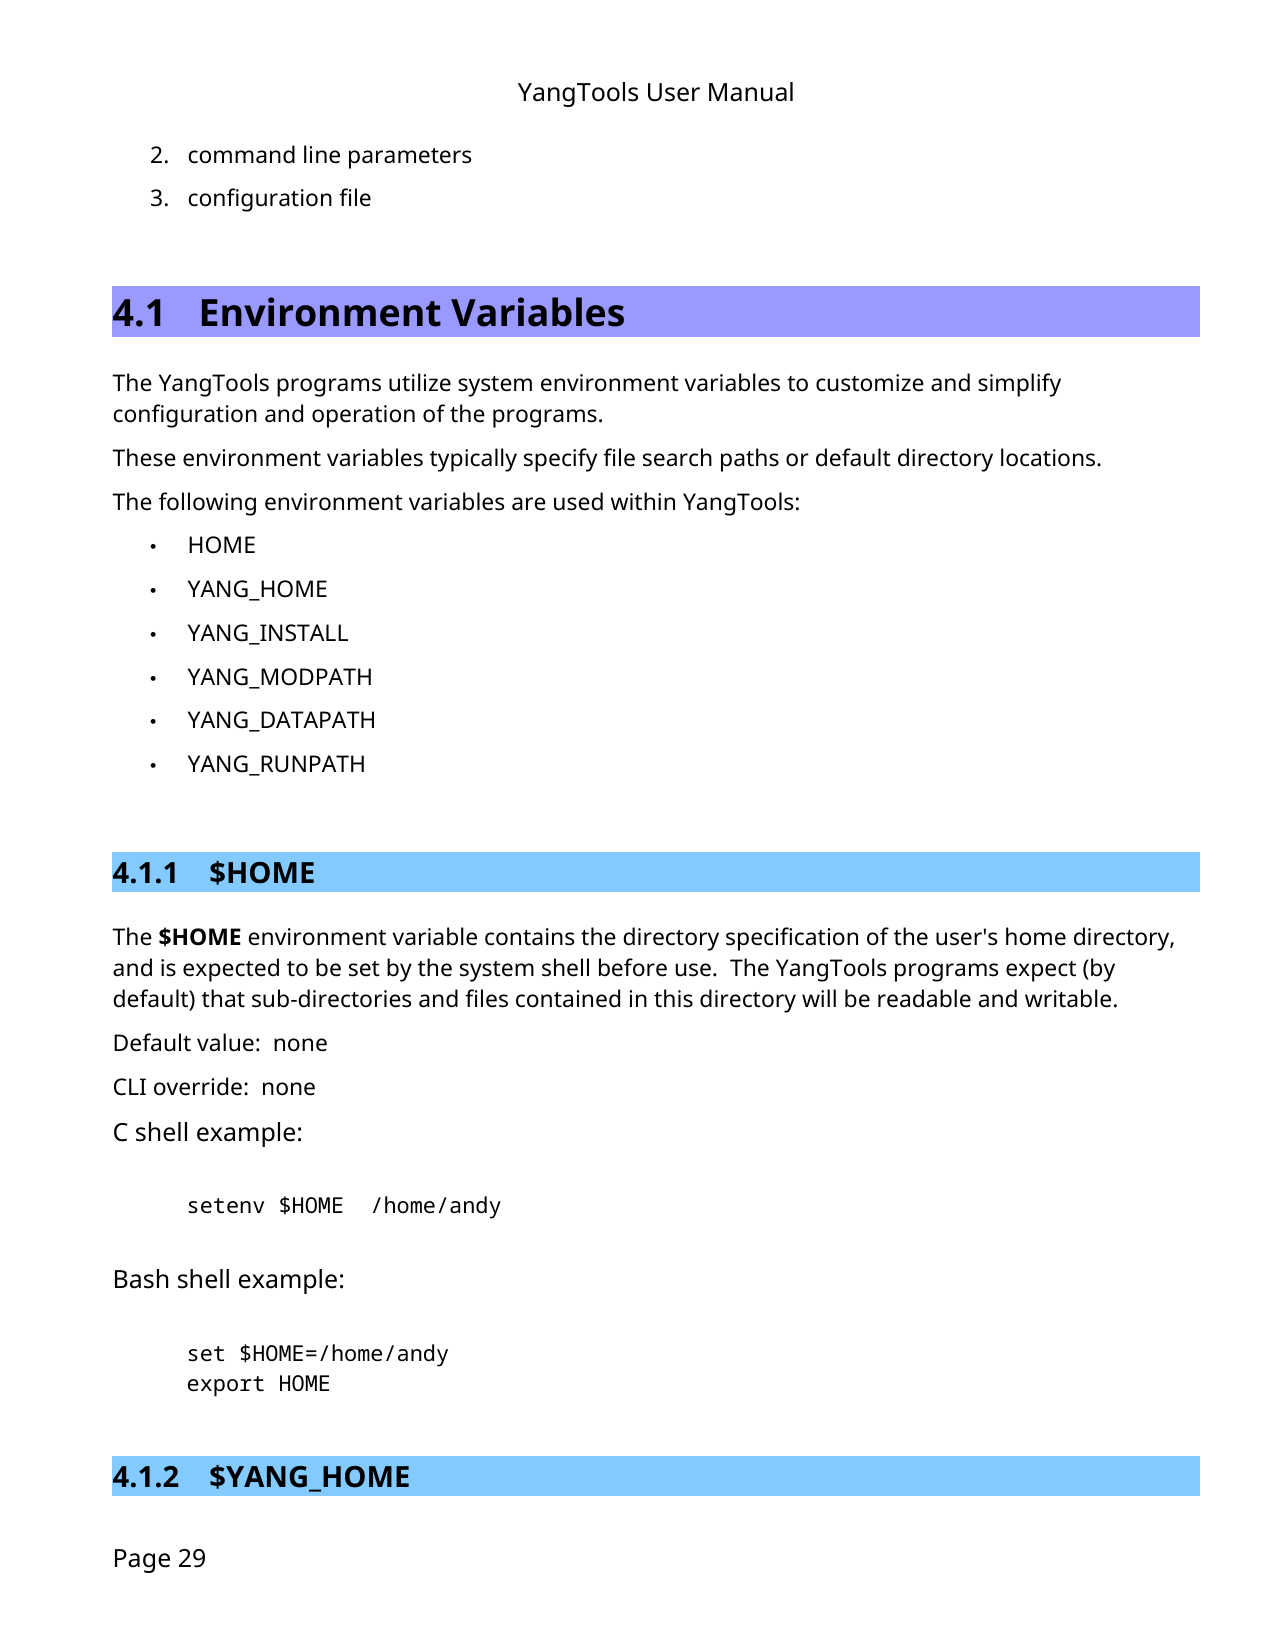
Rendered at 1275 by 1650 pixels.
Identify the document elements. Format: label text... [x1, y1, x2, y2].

text setenv $HOME /home/andy [112, 1161, 1200, 1250]
text The $HOME environment variable contains the directory specification of the user's home directory, and is expected to be set by the system shell before use. The YangTools programs expect (by default) that sub-directories and files contained in this directory will be readable and writable. [112, 921, 1200, 1015]
list YANG_DATAPATH [150, 704, 1200, 735]
text The following environment variables are used within YangTools: [112, 485, 1200, 517]
text Default value: none [112, 1027, 1200, 1058]
text set $HOME=/home/andy export HOME [112, 1308, 1200, 1427]
list YANG_MODPATH [150, 660, 1200, 692]
text Bash shell example: [112, 1262, 1200, 1296]
text C shell example: [112, 1115, 1200, 1149]
text These environment variables typically specify file search paths or default directory locations. [112, 442, 1200, 473]
list configuration file [150, 182, 1200, 213]
list HOME [150, 529, 1200, 560]
subtitle $HOME [112, 852, 1200, 892]
list YANG_INSTALL [150, 617, 1200, 648]
text CLI override: none [112, 1071, 1200, 1102]
subtitle Environment Variables [112, 286, 1200, 337]
subtitle $YANG_HOME [112, 1456, 1200, 1496]
list command line parameters [150, 138, 1200, 170]
list YANG_HOME [150, 573, 1200, 604]
list YANG_RUNPATH [150, 748, 1200, 779]
text The YangTools programs utilize system environment variables to customize and simplify configuration and operation of the programs. [112, 367, 1200, 429]
